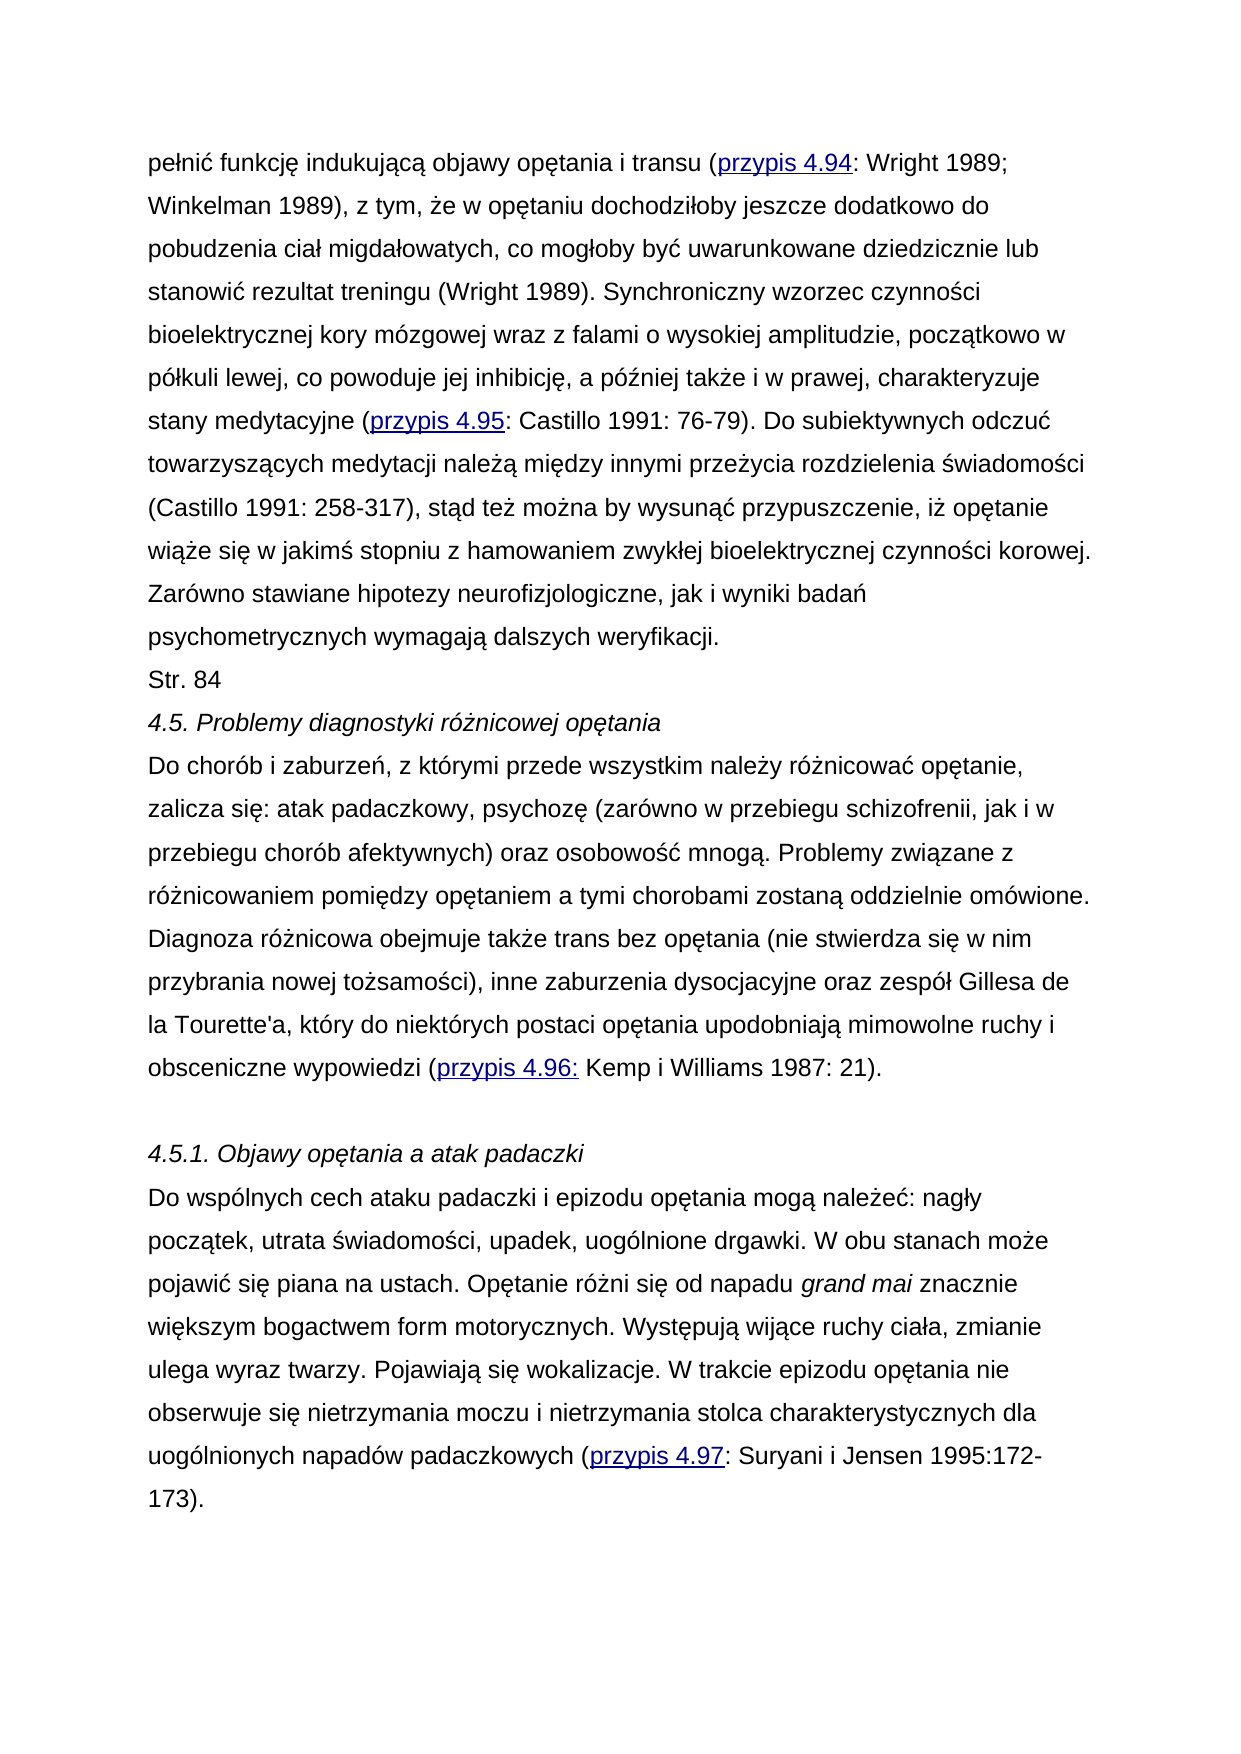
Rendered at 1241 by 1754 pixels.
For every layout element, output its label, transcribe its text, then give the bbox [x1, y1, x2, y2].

text Str. 84 [148, 665, 1093, 694]
text Zarówno stawiane hipotezy neurofizjologiczne, jak i wyniki badań psychometrycznych wymagają dalszych weryfikacji. [148, 579, 1093, 651]
text pełnić funkcję indukującą objawy opętania i transu (przypis 4.94: Wright 1989; Winkelman 1989), z tym, że w opętaniu dochodziłoby jeszcze dodatkowo do pobudzenia ciał migdałowatych, co mogłoby być uwarunkowane dziedzicznie lub stanowić rezultat treningu (Wright 1989). Synchroniczny wzorzec czynności bioelektrycznej kory mózgowej wraz z falami o wysokiej amplitudzie, początkowo w półkuli lewej, co powoduje jej inhibicję, a później także i w prawej, charakteryzuje stany medytacyjne (przypis 4.95: Castillo 1991: 76-79). Do subiektywnych odczuć towarzyszących medytacji należą między innymi przeżycia rozdzielenia świadomości (Castillo 1991: 258-317), stąd też można by wysunąć przypuszczenie, iż opętanie wiąże się w jakimś stopniu z hamowaniem zwykłej bioelektrycznej czynności korowej. [148, 148, 1093, 564]
text Do wspólnych cech ataku padaczki i epizodu opętania mogą należeć: nagły początek, utrata świadomości, upadek, uogólnione drgawki. W obu stanach może pojawić się piana na ustach. Opętanie różni się od napadu grand mai znacznie większym bogactwem form motorycznych. Występują wijące ruchy ciała, zmianie ulega wyraz twarzy. Pojawiają się wokalizacje. W trakcie epizodu opętania nie obserwuje się nietrzymania moczu i nietrzymania stolca charakterystycznych dla uogólnionych napadów padaczkowych (przypis 4.97: Suryani i Jensen 1995:172-173). [148, 1183, 1093, 1513]
subtitle 4.5. Problemy diagnostyki różnicowej opętania [148, 708, 1093, 737]
text Do chorób i zaburzeń, z którymi przede wszystkim należy różnicować opętanie, zalicza się: atak padaczkowy, psychozę (zarówno w przebiegu schizofrenii, jak i w przebiegu chorób afektywnych) oraz osobowość mnogą. Problemy związane z różnicowaniem pomiędzy opętaniem a tymi chorobami zostaną oddzielnie omówione. Diagnoza różnicowa obejmuje także trans bez opętania (nie stwierdza się w nim przybrania nowej tożsamości), inne zaburzenia dysocjacyjne oraz zespół Gillesa de la Tourette'a, który do niektórych postaci opętania upodobniają mimowolne ruchy i obsceniczne wypowiedzi (przypis 4.96: Kemp i Williams 1987: 21). [148, 751, 1093, 1082]
subtitle 4.5.1. Objawy opętania a atak padaczki [148, 1139, 1093, 1168]
